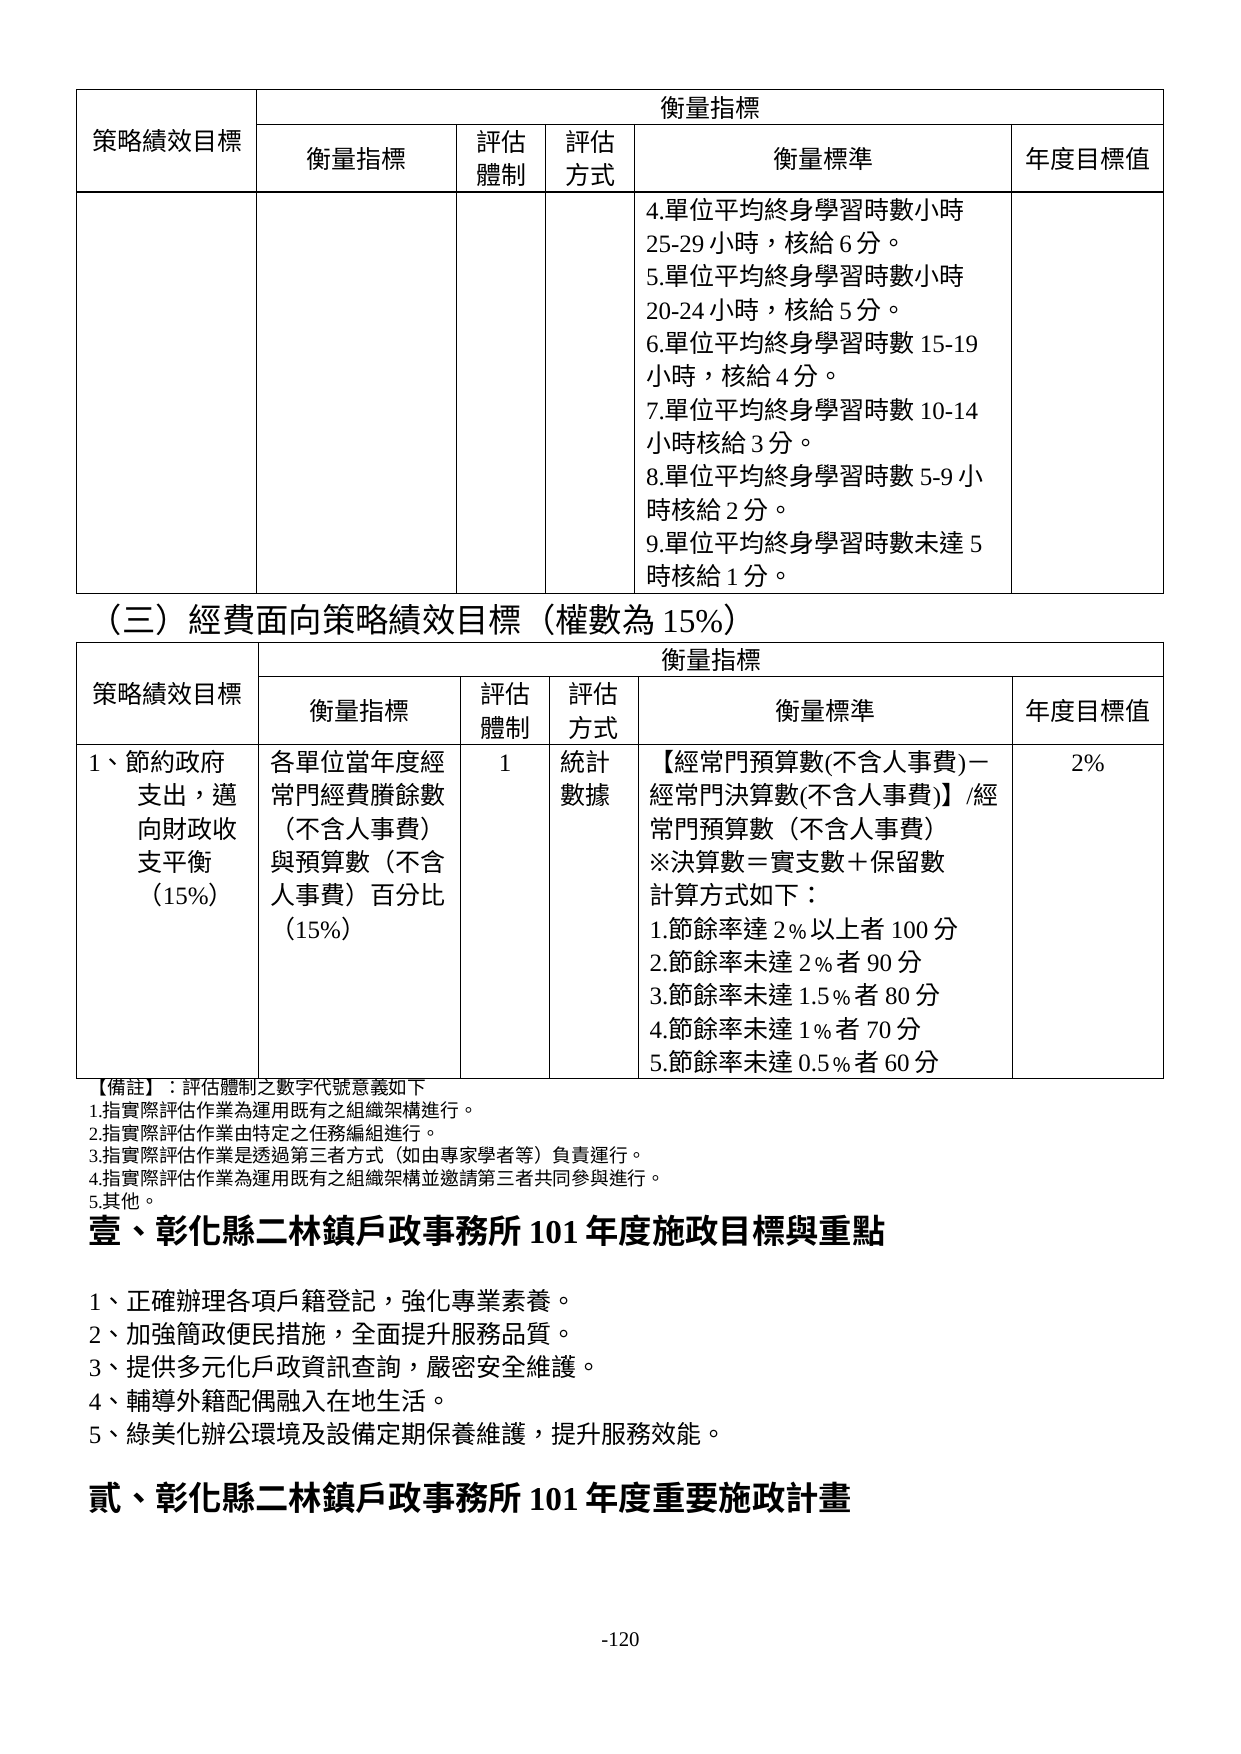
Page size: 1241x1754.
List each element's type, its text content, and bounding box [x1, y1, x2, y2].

list 綠美化辦公環境及設備定期保養維護，提升服務效能。 [88, 1417, 1152, 1450]
list 正確辦理各項戶籍登記，強化專業素養。 [88, 1283, 1152, 1317]
table_cell 節約政府支出，邁向財政收支平衡（15%） [77, 745, 258, 1078]
table_header 衡量指標 [257, 90, 1163, 124]
table_cell 衡量指標 [257, 125, 456, 191]
text 貳、彰化縣二林鎮戶政事務所101年度重要施政計畫 [88, 1483, 1152, 1517]
table_header 衡量指標 [259, 643, 1163, 676]
text （三）經費面向策略績效目標（權數為15%） [88, 594, 1152, 642]
list 指實際評估作業是透過第三者方式（如由專家學者等）負責運行。 [88, 1148, 1152, 1167]
text 【備註】：評估體制之數字代號意義如下 [88, 1079, 1152, 1098]
table_cell 評估方式 [550, 677, 638, 744]
table_cell 各單位當年度經常門經費賸餘數（不含人事費）與預算數（不含人事費）百分比（15%） [259, 745, 460, 1078]
table_cell 4.單位平均終身學習時數小時25-29小時，核給6分。 5.單位平均終身學習時數小時20-24小時，核給5分。 6.單位平均終身學習時數15-19小時，核給4分。 7.單位平均終身學習時數10-14小時核給3分。 8.單位平均終身學習時數5-9小時核給2分。 9.單位平均終身學習時數未達5時核給1分。 [635, 193, 1011, 592]
table_cell 衡量標準 [639, 677, 1012, 744]
text 壹、彰化縣二林鎮戶政事務所101年度施政目標與重點 [88, 1217, 1152, 1250]
table_header 策略績效目標 [77, 90, 256, 191]
list 其他。 [88, 1194, 1152, 1212]
table_cell 1 [461, 745, 549, 1078]
list 指實際評估作業由特定之任務編組進行。 [88, 1125, 1152, 1144]
list 提供多元化戶政資訊查詢，嚴密安全維護。 [88, 1350, 1152, 1383]
table_cell 年度目標值 [1013, 677, 1163, 744]
list 指實際評估作業為運用既有之組織架構並邀請第三者共同參與進行。 [88, 1171, 1152, 1189]
list 加強簡政便民措施，全面提升服務品質。 [88, 1317, 1152, 1350]
table_cell [1012, 193, 1163, 592]
table_cell 評估體制 [457, 125, 545, 191]
table_cell 統計數據 [550, 745, 638, 1078]
table_cell 2% [1013, 745, 1163, 1078]
table_cell [546, 193, 634, 592]
table_cell 衡量標準 [635, 125, 1011, 191]
list 輔導外籍配偶融入在地生活。 [88, 1383, 1152, 1417]
table_cell 年度目標值 [1012, 125, 1163, 191]
table_cell 衡量指標 [259, 677, 460, 744]
table_cell 評估體制 [461, 677, 549, 744]
list 指實際評估作業為運用既有之組織架構進行。 [88, 1102, 1152, 1121]
table_cell [77, 193, 256, 592]
table_cell [257, 193, 456, 592]
table_cell 評估方式 [546, 125, 634, 191]
table_cell 【經常門預算數(不含人事費)－經常門決算數(不含人事費)】/經常門預算數（不含人事費） ※決算數＝實支數＋保留數 計算方式如下： 1.節餘率達2﹪以上者100分 2.節餘率未達 2﹪者 90分 3.節餘率未達1.5﹪者 80分 4.節餘率未達1﹪者 70分 5.節餘率未達0.5﹪者60分 [639, 745, 1012, 1078]
table_header 策略績效目標 [77, 643, 258, 744]
table_cell [457, 193, 545, 592]
